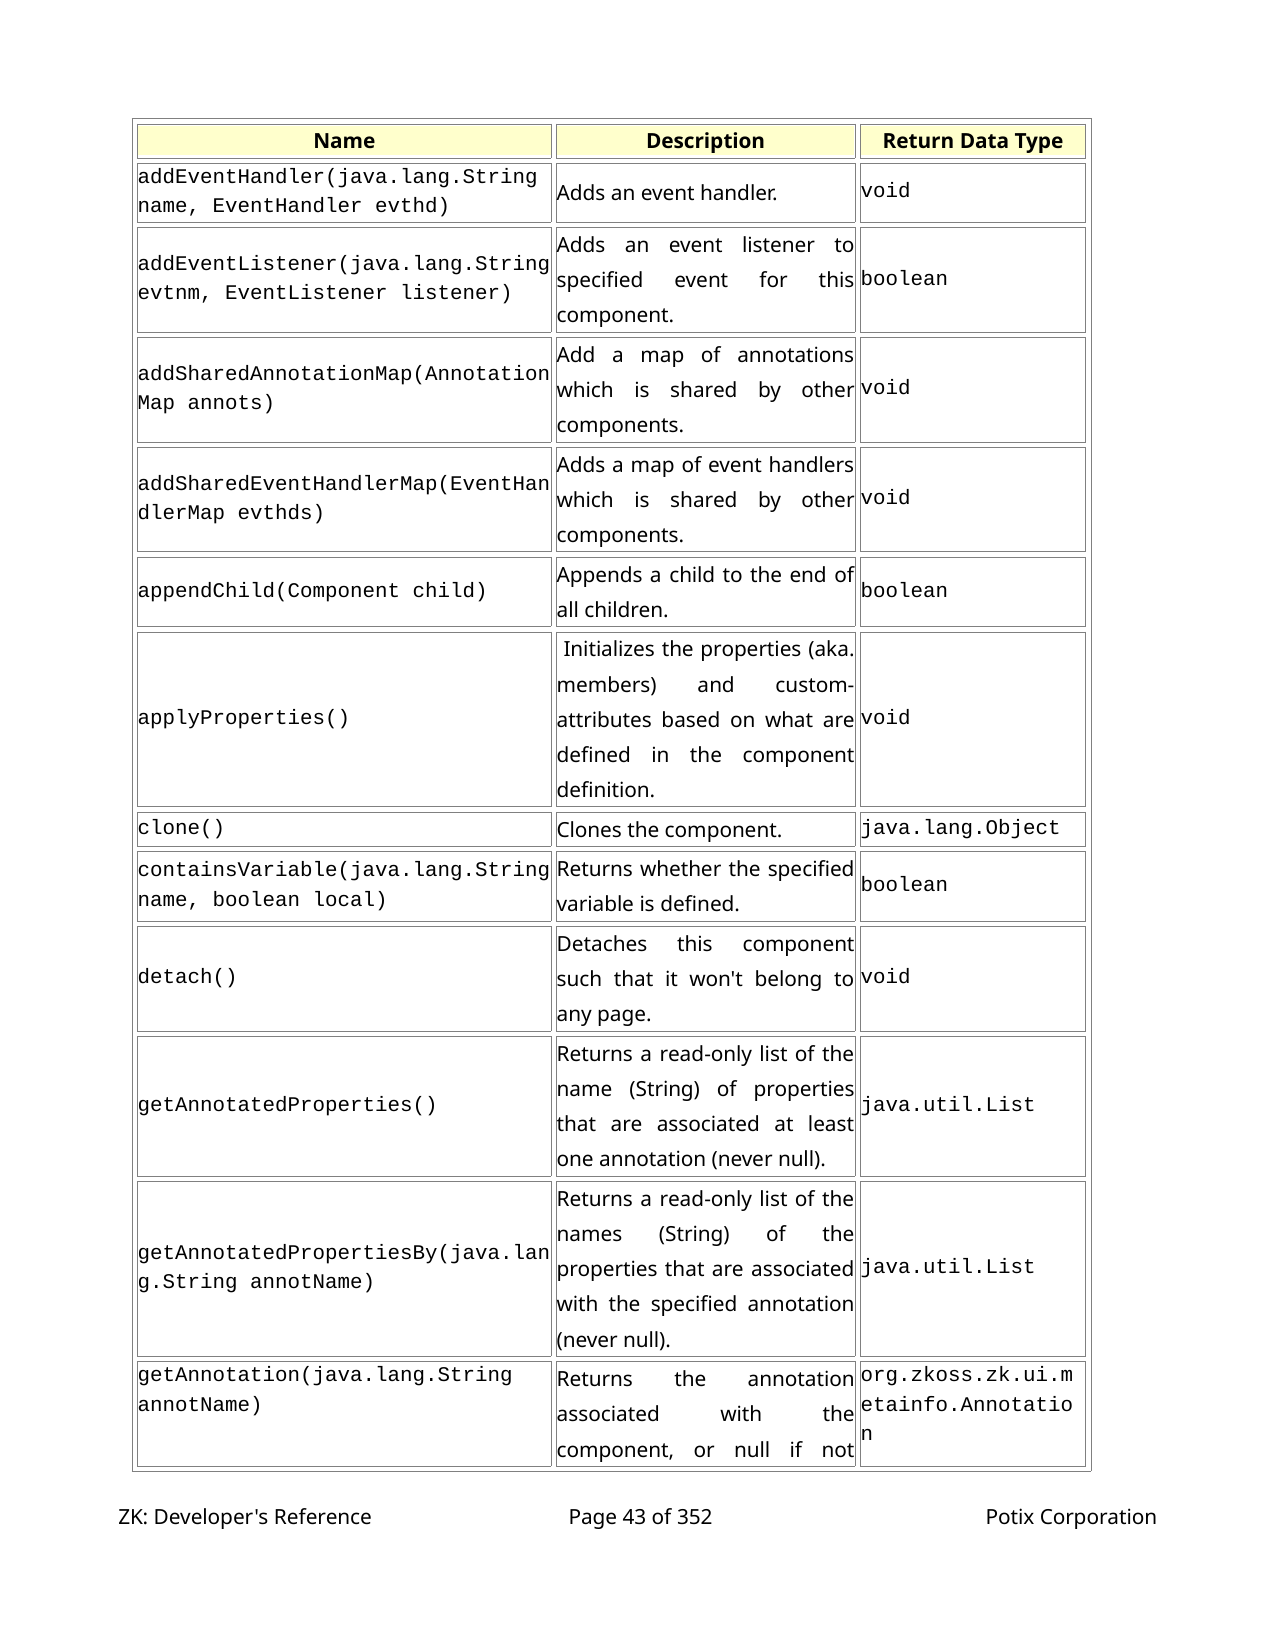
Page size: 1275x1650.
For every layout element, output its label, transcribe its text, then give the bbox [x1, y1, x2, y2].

table_cell addEventListener(java.lang.String evtnm, EventListener listener) [134, 222, 553, 332]
table_cell void [858, 442, 1088, 551]
table_cell void [858, 921, 1088, 1031]
table_cell containsVariable(java.lang.String name, boolean local) [134, 846, 553, 921]
table_header Return Data Type [858, 119, 1088, 158]
table_cell void [858, 332, 1088, 442]
table_cell java.util.List [858, 1176, 1088, 1356]
table_cell Returns whether the specified variable is defined. [554, 846, 857, 921]
table_cell Returns a read-only list of the names (String) of the properties that are associated with the specified annotation (never null). [554, 1176, 857, 1356]
table_cell java.lang.Object [858, 806, 1088, 846]
table_header Description [554, 119, 857, 158]
table_cell clone() [134, 806, 553, 846]
table_cell Returns a read-only list of the name (String) of properties that are associated at least one annotation (never null). [554, 1031, 857, 1176]
table_cell Clones the component. [554, 806, 857, 846]
table_cell addEventHandler(java.lang.String name, EventHandler evthd) [134, 158, 553, 222]
table_cell applyProperties() [134, 626, 553, 806]
table_cell appendChild(Component child) [134, 551, 553, 626]
table_cell boolean [858, 551, 1088, 626]
table_cell Add a map of annotations which is shared by other components. [554, 332, 857, 442]
table_cell Appends a child to the end of all children. [554, 551, 857, 626]
table_cell void [858, 626, 1088, 806]
table_cell Adds an event handler. [554, 158, 857, 222]
table_cell getAnnotation(java.lang.String annotName) [134, 1356, 553, 1466]
table_cell Initializes the properties (aka. members) and custom-attributes based on what are defined in the component definition. [554, 626, 857, 806]
table_cell getAnnotatedPropertiesBy(java.lang.String annotName) [134, 1176, 553, 1356]
table_cell getAnnotatedProperties() [134, 1031, 553, 1176]
table_cell addSharedEventHandlerMap(EventHandlerMap evthds) [134, 442, 553, 551]
table_cell Returns the annotation associated with the component, or null if not [554, 1356, 857, 1466]
table_header Name [134, 119, 553, 158]
table_cell Adds a map of event handlers which is shared by other components. [554, 442, 857, 551]
table_cell Detaches this component such that it won't belong to any page. [554, 921, 857, 1031]
table_cell Adds an event listener to specified event for this component. [554, 222, 857, 332]
table_cell addSharedAnnotationMap(AnnotationMap annots) [134, 332, 553, 442]
table_cell void [858, 158, 1088, 222]
table_cell detach() [134, 921, 553, 1031]
table_cell boolean [858, 846, 1088, 921]
table_cell boolean [858, 222, 1088, 332]
table_cell org.zkoss.zk.ui.metainfo.Annotation [858, 1356, 1088, 1466]
table_cell java.util.List [858, 1031, 1088, 1176]
